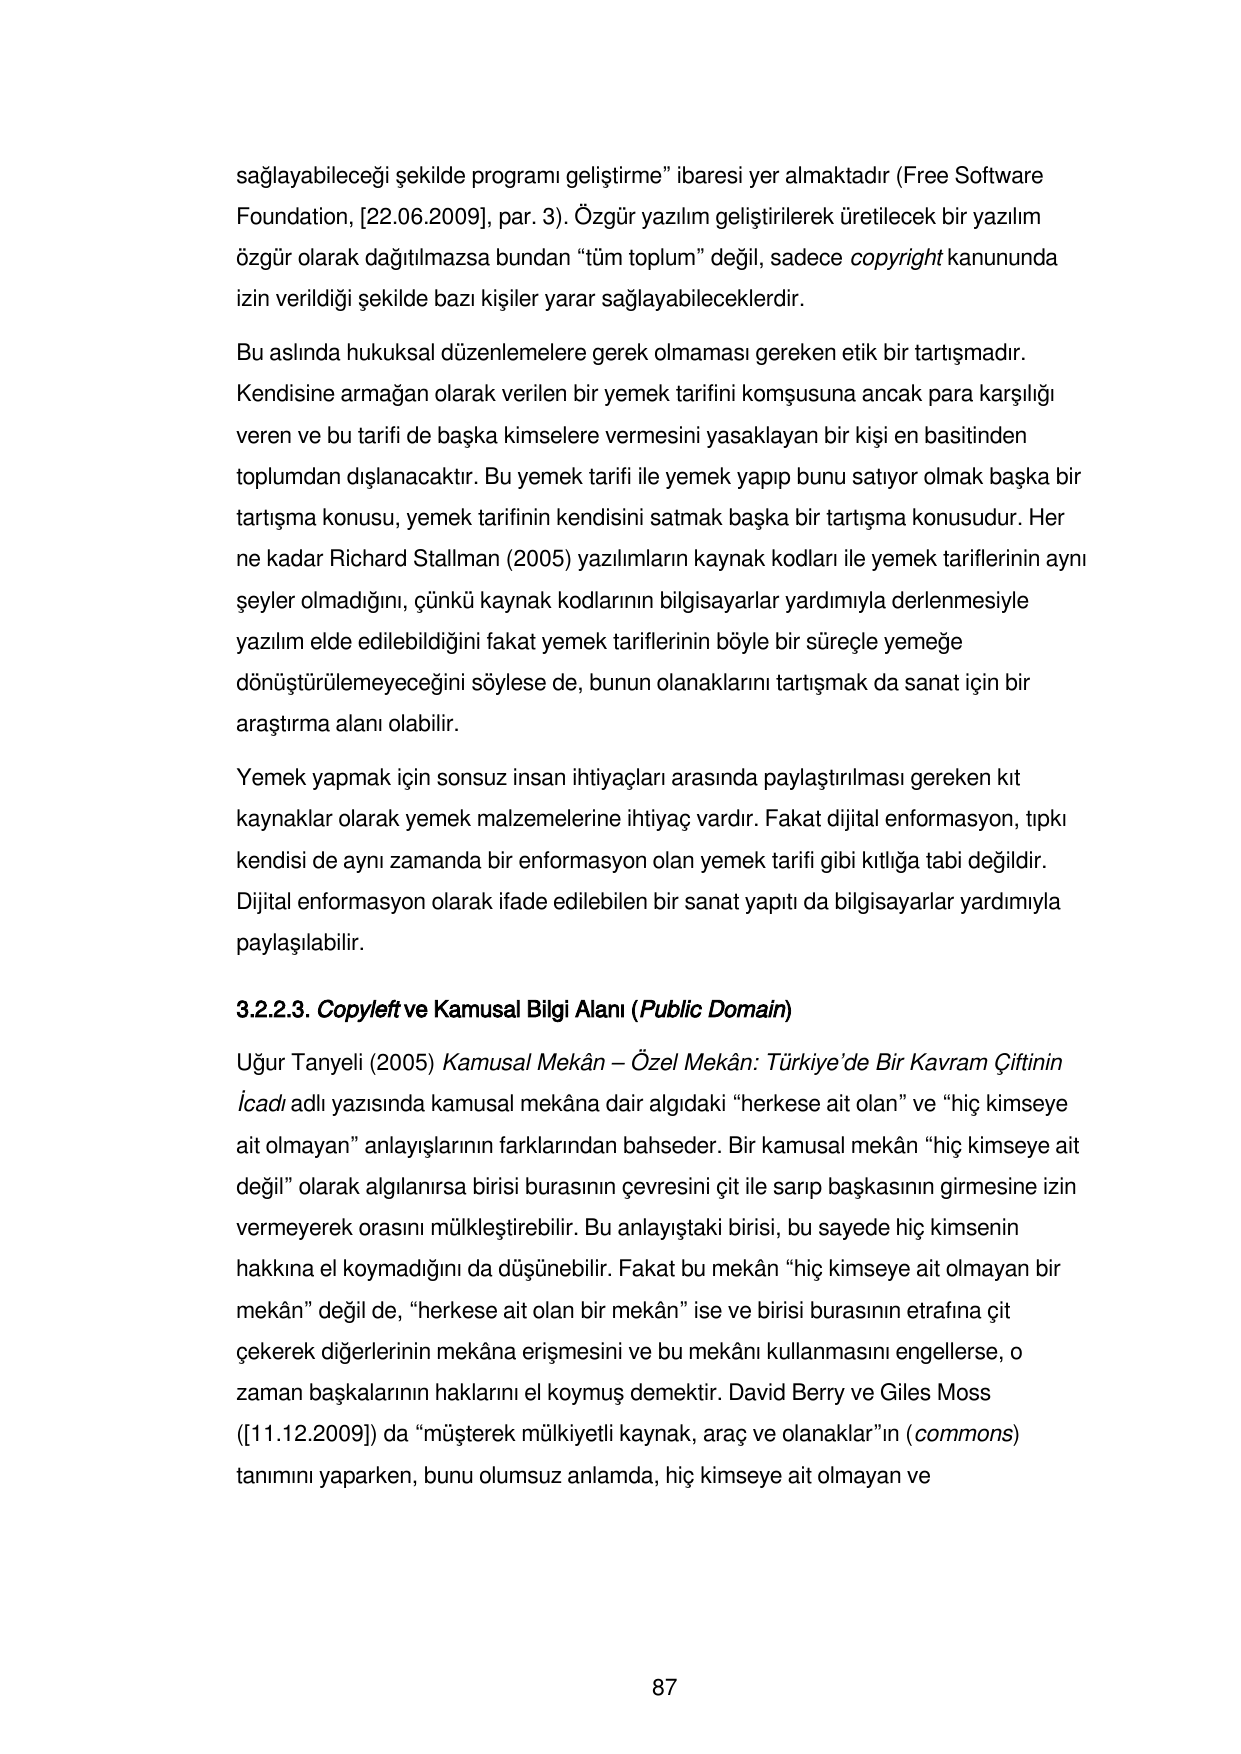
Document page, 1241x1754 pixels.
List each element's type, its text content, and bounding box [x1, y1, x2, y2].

text Bu aslında hukuksal düzenlemelere gerek olmaması gereken etik bir tartışmadır. Kendisine armağan olarak verilen bir yemek tarifini komşusuna ancak para karşılığı veren ve bu tarifi de başka kimselere vermesini yasaklayan bir kişi en basitinden toplumdan dışlanacaktır. Bu yemek tarifi ile yemek yapıp bunu satıyor olmak başka bir tartışma konusu, yemek tarifinin kendisini satmak başka bir tartışma konusudur. Her ne kadar Richard Stallman (2005) yazılımların kaynak kodları ile yemek tariflerinin aynı şeyler olmadığını, çünkü kaynak kodlarının bilgisayarlar yardımıyla derlenmesiyle yazılım elde edilebildiğini fakat yemek tariflerinin böyle bir süreçle yemeğe dönüştürülemeyeceğini söylese de, bunun olanaklarını tartışmak da sanat için bir araştırma alanı olabilir. [236, 338, 1093, 736]
text Uğur Tanyeli (2005) Kamusal Mekân – Özel Mekân: Türkiye’de Bir Kavram Çiftinin İcadı adlı yazısında kamusal mekâna dair algıdaki “herkese ait olan” ve “hiç kimseye ait olmayan” anlayışlarının farklarından bahseder. Bir kamusal mekân “hiç kimseye ait değil” olarak algılanırsa birisi burasının çevresini çit ile sarıp başkasının girmesine izin vermeyerek orasını mülkleştirebilir. Bu anlayıştaki birisi, bu sayede hiç kimsenin hakkına el koymadığını da düşünebilir. Fakat bu mekân “hiç kimseye ait olmayan bir mekân” değil de, “herkese ait olan bir mekân” ise ve birisi burasının etrafına çit çekerek diğerlerinin mekâna erişmesini ve bu mekânı kullanmasını engellerse, o zaman başkalarının haklarını el koymuş demektir. David Berry ve Giles Moss ([11.12.2009]) da “müşterek mülkiyetli kaynak, araç ve olanaklar”ın (commons) tanımını yaparken, bunu olumsuz anlamda, hiç kimseye ait olmayan ve [236, 1048, 1093, 1488]
subtitle 3.2.2.3. Copyleft ve Kamusal Bilgi Alanı (Public Domain) [236, 994, 1093, 1021]
text sağlayabileceği şekilde programı geliştirme” ibaresi yer almaktadır (Free Software Foundation, [22.06.2009], par. 3). Özgür yazılım geliştirilerek üretilecek bir yazılım özgür olarak dağıtılmazsa bundan “tüm toplum” değil, sadece copyright kanununda izin verildiği şekilde bazı kişiler yarar sağlayabileceklerdir. [236, 160, 1093, 311]
text Yemek yapmak için sonsuz insan ihtiyaçları arasında paylaştırılması gereken kıt kaynaklar olarak yemek malzemelerine ihtiyaç vardır. Fakat dijital enformasyon, tıpkı kendisi de aynı zamanda bir enformasyon olan yemek tarifi gibi kıtlığa tabi değildir. Dijital enformasyon olarak ifade edilebilen bir sanat yapıtı da bilgisayarlar yardımıyla paylaşılabilir. [236, 763, 1093, 955]
